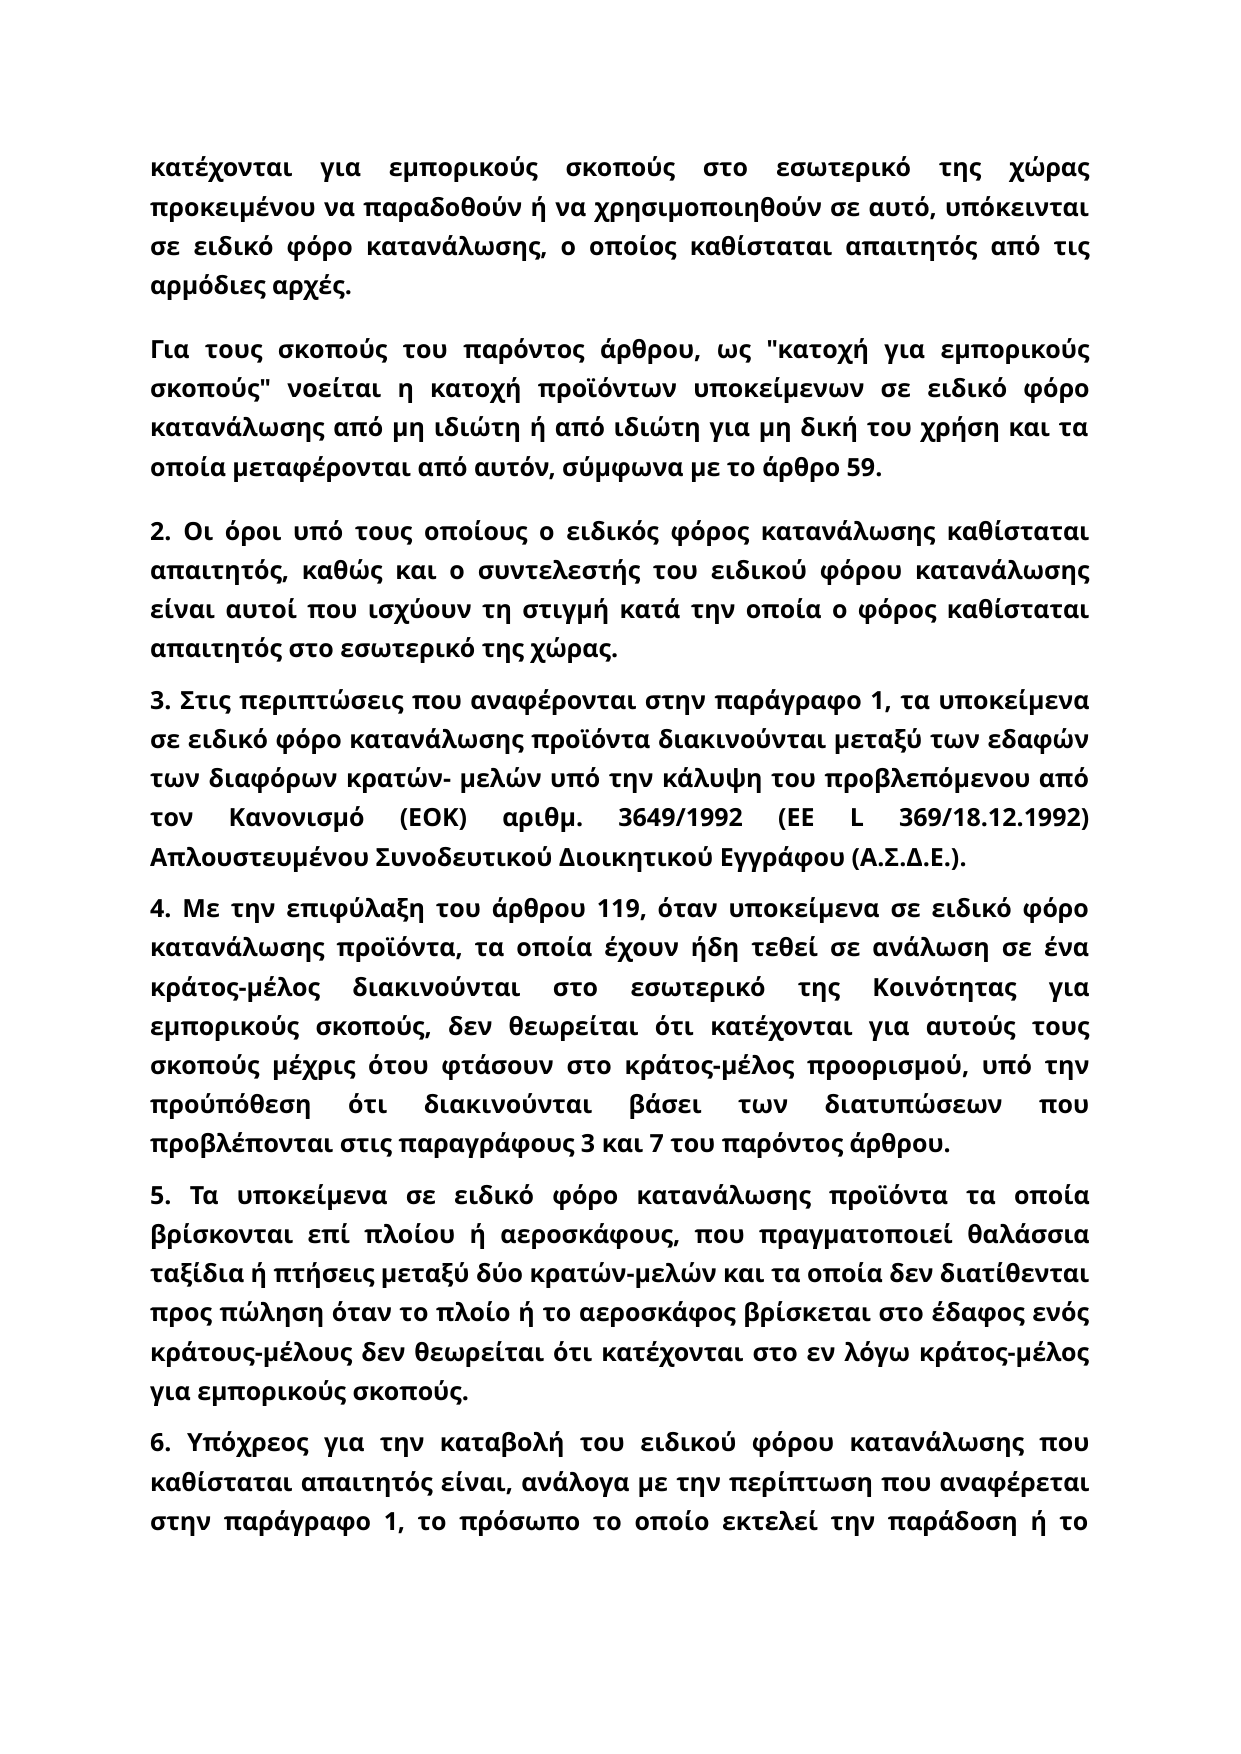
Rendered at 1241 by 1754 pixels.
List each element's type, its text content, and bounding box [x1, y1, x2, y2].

text 4. Με την επιφύλαξη του άρθρου 119, όταν υποκείμενα σε ειδικό φόρο κατανάλωσης προϊόντα, τα οποία έχουν ήδη τεθεί σε ανάλωση σε ένα κράτος-μέλος διακινούνται στο εσωτερικό της Κοινότητας για εμπορικούς σκοπούς, δεν θεωρείται ότι κατέχονται για αυτούς τους σκοπούς μέχρις ότου φτάσουν στο κράτος-μέλος προορισμού, υπό την προύπόθεση ότι διακινούνται βάσει των διατυπώσεων που προβλέπονται στις παραγράφους 3 και 7 του παρόντος άρθρου. [150, 891, 1090, 1160]
text κατέχονται για εμπορικούς σκοπούς στο εσωτερικό της χώρας προκειμένου να παραδοθούν ή να χρησιμοποιηθούν σε αυτό, υπόκεινται σε ειδικό φόρο κατανάλωσης, ο οποίος καθίσταται απαιτητός από τις αρμόδιες αρχές. [150, 150, 1090, 302]
text 2. Οι όροι υπό τους οποίους ο ειδικός φόρος κατανάλωσης καθίσταται απαιτητός, καθώς και ο συντελεστής του ειδικού φόρου κατανάλωσης είναι αυτοί που ισχύουν τη στιγμή κατά την οποία ο φόρος καθίσταται απαιτητός στο εσωτερικό της χώρας. [150, 513, 1090, 665]
text 5. Τα υποκείμενα σε ειδικό φόρο κατανάλωσης προϊόντα τα οποία βρίσκονται επί πλοίου ή αεροσκάφους, που πραγματοποιεί θαλάσσια ταξίδια ή πτήσεις μεταξύ δύο κρατών-μελών και τα οποία δεν διατίθενται προς πώληση όταν το πλοίο ή το αεροσκάφος βρίσκεται στο έδαφος ενός κράτους-μέλους δεν θεωρείται ότι κατέχονται στο εν λόγω κράτος-μέλος για εμπορικούς σκοπούς. [150, 1177, 1090, 1407]
text Για τους σκοπούς του παρόντος άρθρου, ως "κατοχή για εμπορικούς σκοπούς" νοείται η κατοχή προϊόντων υποκείμενων σε ειδικό φόρο κατανάλωσης από μη ιδιώτη ή από ιδιώτη για μη δική του χρήση και τα οποία μεταφέρονται από αυτόν, σύμφωνα με το άρθρο 59. [150, 332, 1090, 483]
text 6. Υπόχρεος για την καταβολή του ειδικού φόρου κατανάλωσης που καθίσταται απαιτητός είναι, ανάλογα με την περίπτωση που αναφέρεται στην παράγραφο 1, το πρόσωπο το οποίο εκτελεί την παράδοση ή το [150, 1425, 1090, 1537]
text 3. Στις περιπτώσεις που αναφέρονται στην παράγραφο 1, τα υποκείμενα σε ειδικό φόρο κατανάλωσης προϊόντα διακινούνται μεταξύ των εδαφών των διαφόρων κρατών- μελών υπό την κάλυψη του προβλεπόμενου από τον Κανονισμό (ΕΟΚ) αριθμ. 3649/1992 (ΕΕ L 369/18.12.1992) Απλουστευμένου Συνοδευτικού Διοικητικού Εγγράφου (Α.Σ.Δ.Ε.). [150, 682, 1090, 873]
